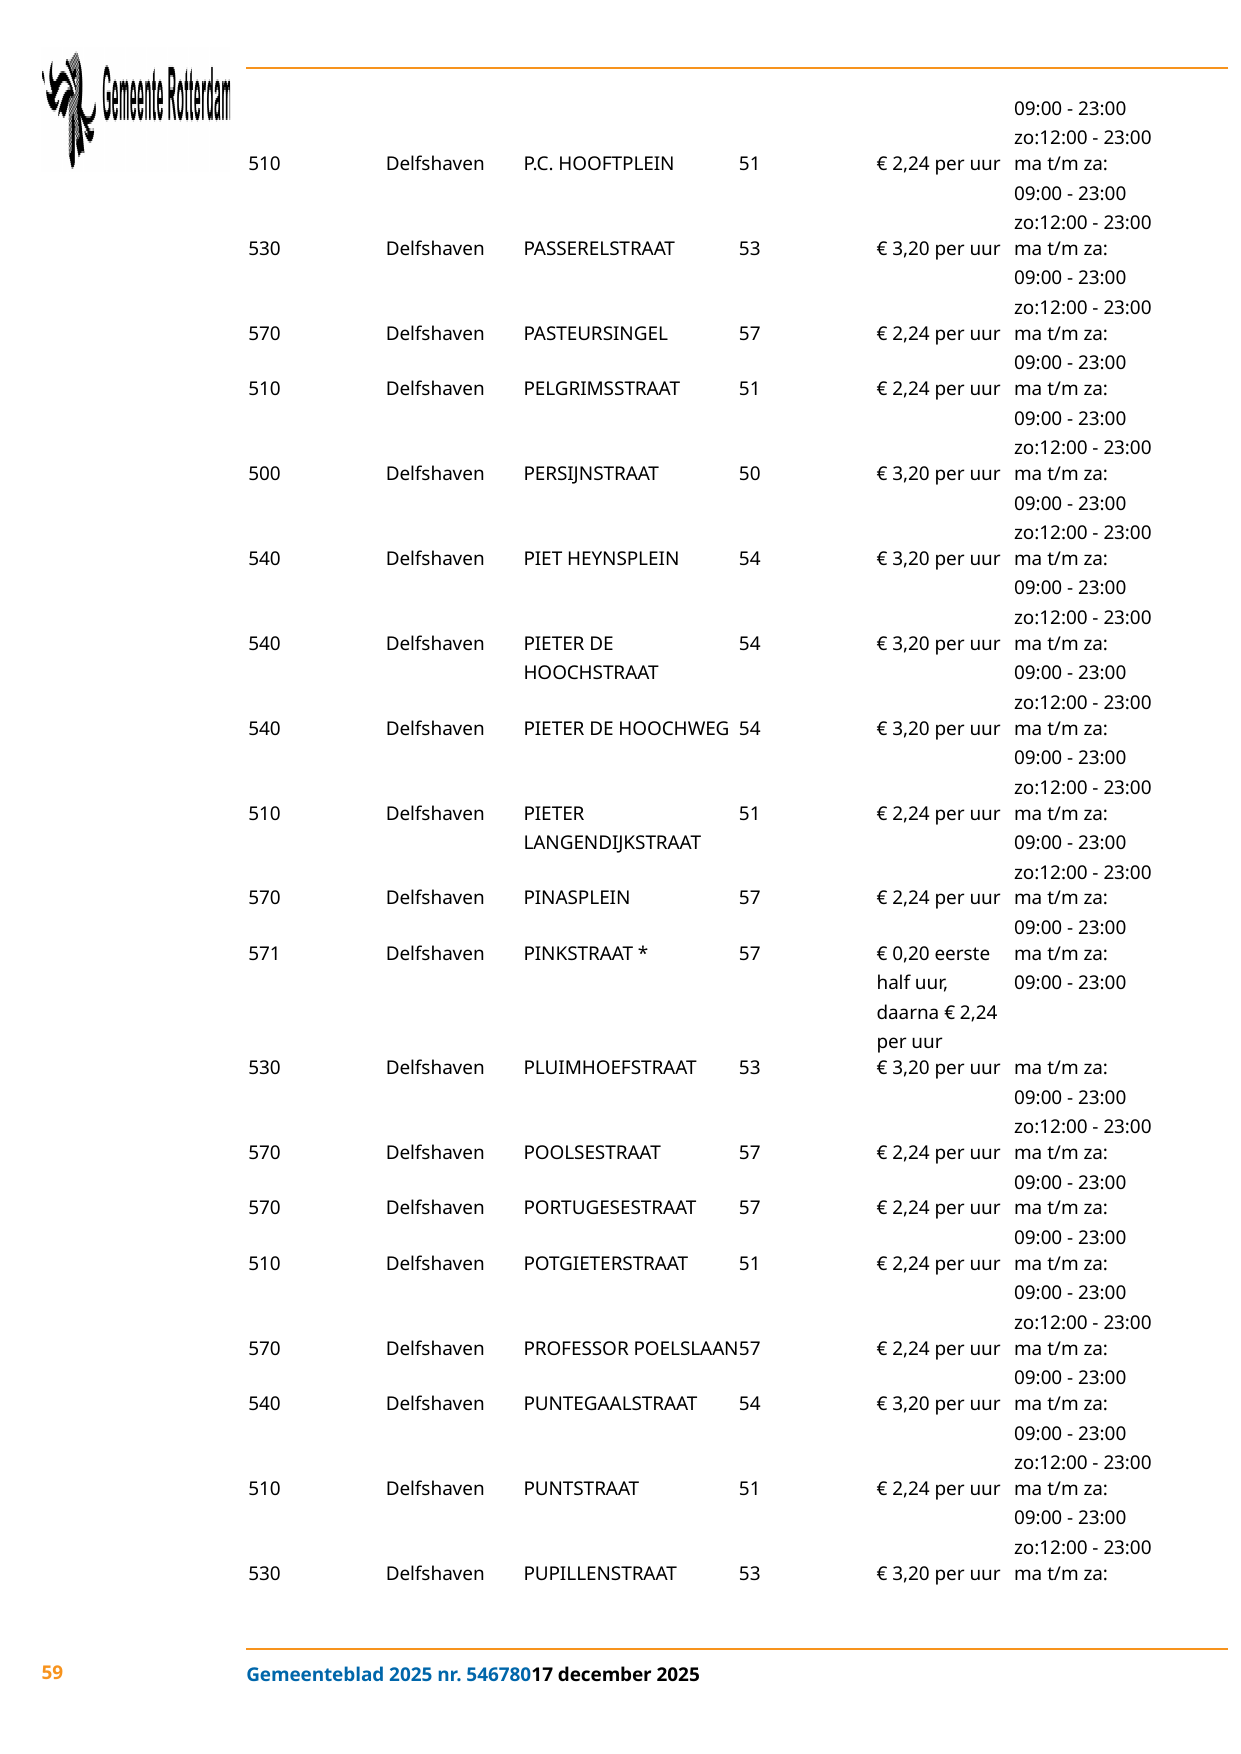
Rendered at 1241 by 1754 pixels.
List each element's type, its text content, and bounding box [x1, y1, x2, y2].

table_cell 57 [739, 1139, 876, 1194]
table_cell € 2,24 per uur [876, 885, 1014, 940]
table_cell 51 [739, 375, 876, 460]
table_cell € 3,20 per uur [876, 1390, 1014, 1475]
table_cell Delfshaven [386, 1335, 523, 1390]
table_cell € 2,24 per uur [876, 1475, 1014, 1560]
table_cell 530 [248, 1560, 386, 1586]
table_cell PIET HEYNSPLEIN [523, 545, 739, 630]
table_cell Delfshaven [386, 545, 523, 630]
table_cell 54 [739, 715, 876, 800]
table_cell P.C. HOOFTPLEIN [523, 150, 739, 235]
table_cell 540 [248, 630, 386, 715]
table_cell Delfshaven [386, 1054, 523, 1139]
table_cell ma t/m za: 09:00 - 23:00 [1014, 885, 1152, 940]
table_cell [523, 95, 739, 150]
table_cell ma t/m za: 09:00 - 23:00 zo:12:00 - 23:00 [1014, 1390, 1152, 1475]
table_cell ma t/m za: 09:00 - 23:00 zo:12:00 - 23:00 [1014, 460, 1152, 545]
table_cell ma t/m za: 09:00 - 23:00 zo:12:00 - 23:00 [1014, 800, 1152, 884]
table_cell € 2,24 per uur [876, 800, 1014, 884]
table_cell € 3,20 per uur [876, 715, 1014, 800]
table_cell € 3,20 per uur [876, 1560, 1014, 1586]
table_cell 51 [739, 150, 876, 235]
table_cell PIETER DE HOOCHSTRAAT [523, 630, 739, 715]
table_cell Delfshaven [386, 375, 523, 460]
table_cell PUNTSTRAAT [523, 1475, 739, 1560]
table_cell Delfshaven [386, 1139, 523, 1194]
table_cell Delfshaven [386, 800, 523, 884]
table_cell Delfshaven [386, 150, 523, 235]
table_cell 570 [248, 1335, 386, 1390]
table_cell 53 [739, 235, 876, 320]
table_cell 51 [739, 1250, 876, 1335]
table_cell € 2,24 per uur [876, 1139, 1014, 1194]
table_cell 57 [739, 1335, 876, 1390]
table_cell PIETER LANGENDIJKSTRAAT [523, 800, 739, 884]
table_cell 510 [248, 1250, 386, 1335]
table_cell PASTEURSINGEL [523, 320, 739, 375]
table_cell 570 [248, 885, 386, 940]
table_cell [876, 95, 1014, 150]
table_cell 53 [739, 1054, 876, 1139]
table_cell ma t/m za: 09:00 - 23:00 [1014, 940, 1152, 1054]
table_cell 540 [248, 1390, 386, 1475]
table_cell PIETER DE HOOCHWEG [523, 715, 739, 800]
table_cell Delfshaven [386, 940, 523, 1054]
table_cell ma t/m za: 09:00 - 23:00 zo:12:00 - 23:00 [1014, 375, 1152, 460]
table_cell 57 [739, 320, 876, 375]
table_cell ma t/m za: 09:00 - 23:00 [1014, 1139, 1152, 1194]
table_cell ma t/m za: 09:00 - 23:00 zo:12:00 - 23:00 [1014, 1054, 1152, 1139]
table_cell € 2,24 per uur [876, 1335, 1014, 1390]
table_cell Delfshaven [386, 320, 523, 375]
table_cell PINASPLEIN [523, 885, 739, 940]
table_cell POOLSESTRAAT [523, 1139, 739, 1194]
table_cell PROFESSOR POELSLAAN [523, 1335, 739, 1390]
table_cell € 3,20 per uur [876, 630, 1014, 715]
table_cell ma t/m za: 09:00 - 23:00 zo:12:00 - 23:00 [1014, 630, 1152, 715]
table_cell Delfshaven [386, 460, 523, 545]
table_cell PORTUGESESTRAAT [523, 1195, 739, 1250]
table_cell PINKSTRAAT * [523, 940, 739, 1054]
table_cell € 0,20 eerste half uur, daarna € 2,24 per uur [876, 940, 1014, 1054]
table_cell 51 [739, 800, 876, 884]
table_cell 530 [248, 235, 386, 320]
picture [41, 47, 231, 172]
table_cell € 3,20 per uur [876, 235, 1014, 320]
table_cell € 3,20 per uur [876, 1054, 1014, 1139]
table_cell 54 [739, 630, 876, 715]
table_cell 500 [248, 460, 386, 545]
table_cell ma t/m za: 09:00 - 23:00 zo:12:00 - 23:00 [1014, 545, 1152, 630]
table_cell ma t/m za: 09:00 - 23:00 zo:12:00 - 23:00 [1014, 715, 1152, 800]
table_cell 51 [739, 1475, 876, 1560]
table_cell PUPILLENSTRAAT [523, 1560, 739, 1586]
table_cell [248, 95, 386, 150]
table_cell € 2,24 per uur [876, 320, 1014, 375]
table_cell ma t/m za: 09:00 - 23:00 [1014, 1335, 1152, 1390]
table_cell Delfshaven [386, 630, 523, 715]
table_cell Delfshaven [386, 715, 523, 800]
table_cell 570 [248, 1139, 386, 1194]
table_cell 570 [248, 1195, 386, 1250]
table_cell Delfshaven [386, 1195, 523, 1250]
table_cell 54 [739, 1390, 876, 1475]
table_cell € 3,20 per uur [876, 460, 1014, 545]
table_cell Delfshaven [386, 1390, 523, 1475]
table_cell € 3,20 per uur [876, 545, 1014, 630]
table_cell POTGIETERSTRAAT [523, 1250, 739, 1335]
table_cell Delfshaven [386, 235, 523, 320]
table_cell 50 [739, 460, 876, 545]
table_cell € 2,24 per uur [876, 375, 1014, 460]
table_cell ma t/m za: 09:00 - 23:00 zo:12:00 - 23:00 [1014, 150, 1152, 235]
table_cell 54 [739, 545, 876, 630]
table_cell 510 [248, 1475, 386, 1560]
table_cell [386, 95, 523, 150]
table_cell 571 [248, 940, 386, 1054]
table_cell 57 [739, 1195, 876, 1250]
table_cell PLUIMHOEFSTRAAT [523, 1054, 739, 1139]
table_cell ma t/m za: 09:00 - 23:00 zo:12:00 - 23:00 [1014, 1475, 1152, 1560]
table_cell ma t/m za: 09:00 - 23:00 [1014, 320, 1152, 375]
table_cell PUNTEGAALSTRAAT [523, 1390, 739, 1475]
table_cell 53 [739, 1560, 876, 1586]
table_cell € 2,24 per uur [876, 1250, 1014, 1335]
table_cell 540 [248, 545, 386, 630]
table_cell 540 [248, 715, 386, 800]
table_cell € 2,24 per uur [876, 1195, 1014, 1250]
table_cell Delfshaven [386, 885, 523, 940]
table_cell 510 [248, 375, 386, 460]
table_cell PERSIJNSTRAAT [523, 460, 739, 545]
table_cell ma t/m za: 09:00 - 23:00 zo:12:00 - 23:00 [1014, 235, 1152, 320]
table_cell € 2,24 per uur [876, 150, 1014, 235]
table_cell 510 [248, 800, 386, 884]
table_cell ma t/m za: [1014, 1560, 1152, 1586]
table_cell 57 [739, 940, 876, 1054]
table_cell PASSERELSTRAAT [523, 235, 739, 320]
table_cell 510 [248, 150, 386, 235]
table_cell PELGRIMSSTRAAT [523, 375, 739, 460]
table_cell ma t/m za: 09:00 - 23:00 zo:12:00 - 23:00 [1014, 1250, 1152, 1335]
table_cell ma t/m za: 09:00 - 23:00 [1014, 1195, 1152, 1250]
table_cell Delfshaven [386, 1475, 523, 1560]
table_cell Delfshaven [386, 1560, 523, 1586]
table_cell [739, 95, 876, 150]
table_cell 530 [248, 1054, 386, 1139]
table_cell 09:00 - 23:00 zo:12:00 - 23:00 [1014, 95, 1152, 150]
table_cell 570 [248, 320, 386, 375]
table_cell Delfshaven [386, 1250, 523, 1335]
table_cell 57 [739, 885, 876, 940]
